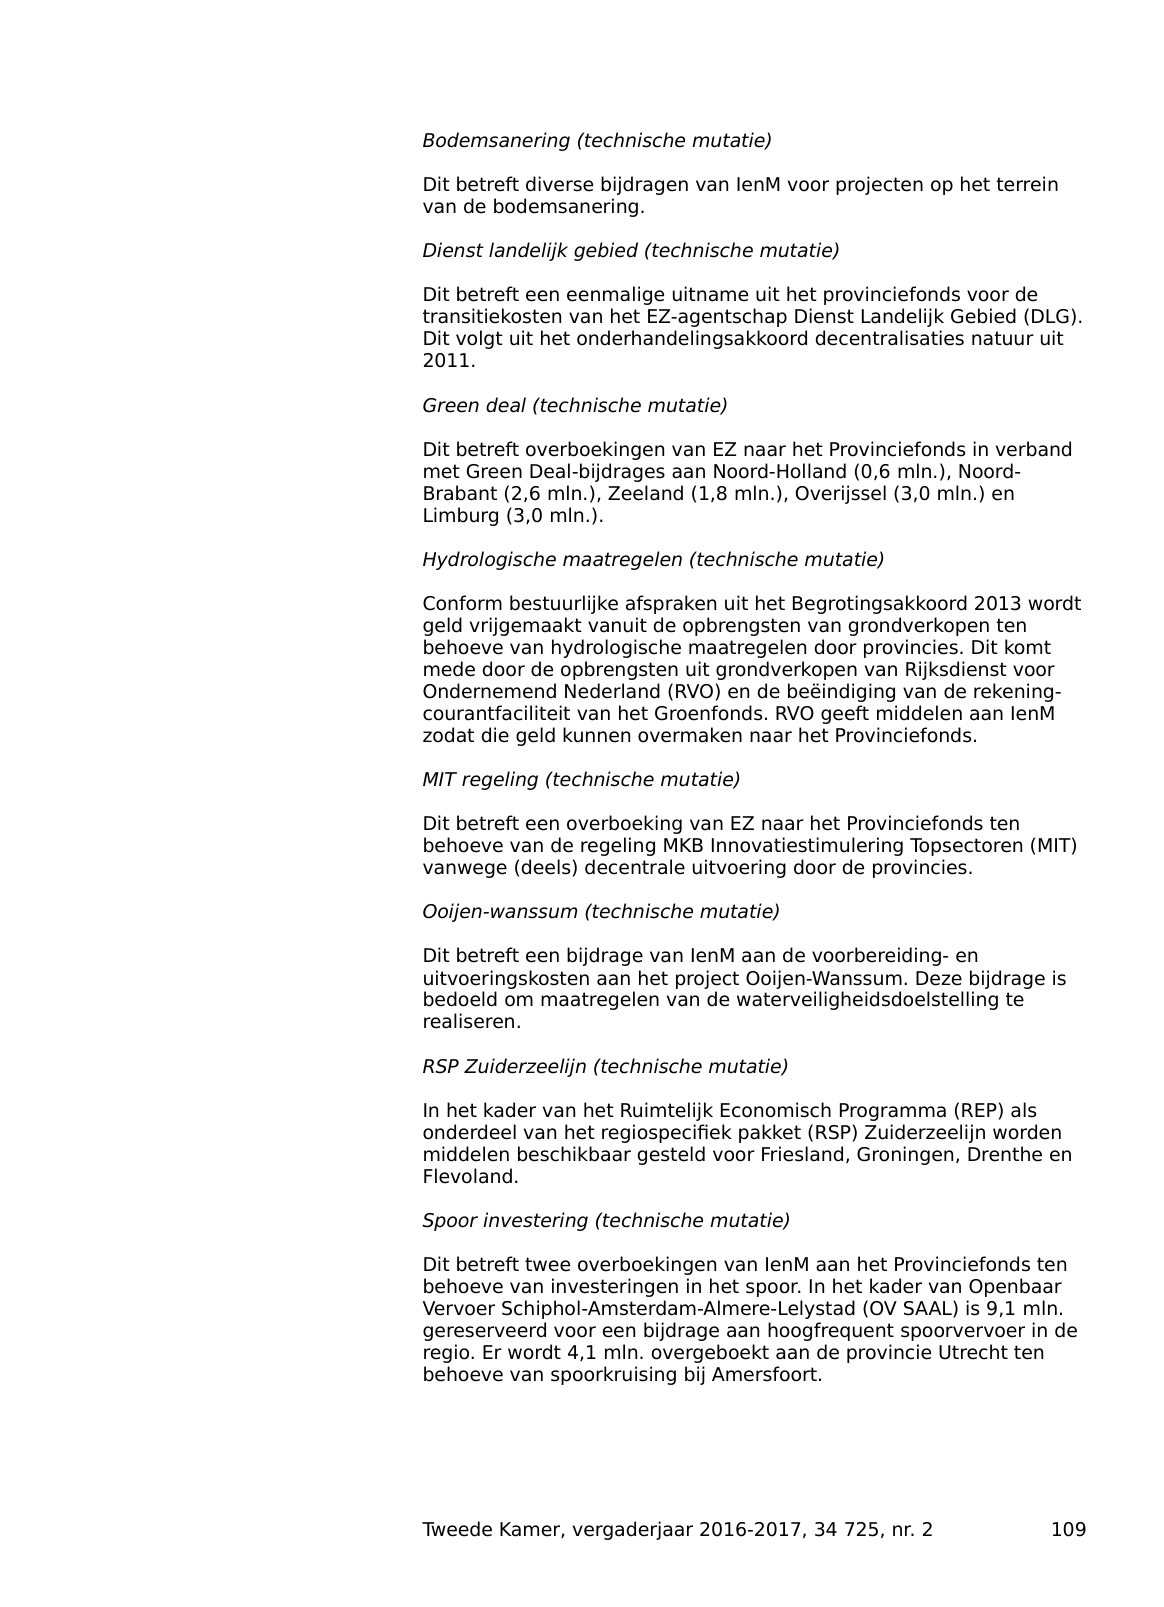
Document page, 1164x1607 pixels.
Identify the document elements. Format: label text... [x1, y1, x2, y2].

subtitle Green deal (technische mutatie) [422, 394, 1087, 416]
subtitle Hydrologische maatregelen (technische mutatie) [422, 549, 1087, 571]
text Dit betreft overboekingen van EZ naar het Provinciefonds in verband met Green Deal-bijdrages aan Noord-Holland (0,6 mln.), Noord-Brabant (2,6 mln.), Zeeland (1,8 mln.), Overijssel (3,0 mln.) en Limburg (3,0 mln.). [422, 439, 1087, 527]
text Dit betreft een bijdrage van IenM aan de voorbereiding- en uitvoeringskosten aan het project Ooijen-Wanssum. Deze bijdrage is bedoeld om maatregelen van de waterveiligheidsdoelstelling te realiseren. [422, 945, 1087, 1033]
subtitle Ooijen-wanssum (technische mutatie) [422, 901, 1087, 923]
text Dit betreft twee overboekingen van IenM aan het Provinciefonds ten behoeve van investeringen in het spoor. In het kader van Openbaar Vervoer Schiphol-Amsterdam-Almere-Lelystad (OV SAAL) is 9,1 mln. gereserveerd voor een bijdrage aan hoogfrequent spoorvervoer in de regio. Er wordt 4,1 mln. overgeboekt aan de provincie Utrecht ten behoeve van spoorkruising bij Amersfoort. [422, 1254, 1087, 1386]
text Dit betreft een overboeking van EZ naar het Provinciefonds ten behoeve van de regeling MKB Innovatiestimulering Topsectoren (MIT) vanwege (deels) decentrale uitvoering door de provincies. [422, 813, 1087, 879]
subtitle Dienst landelijk gebied (technische mutatie) [422, 240, 1087, 262]
text In het kader van het Ruimtelijk Economisch Programma (REP) als onderdeel van het regiospecifiek pakket (RSP) Zuiderzeelijn worden middelen beschikbaar gesteld voor Friesland, Groningen, Drenthe en Flevoland. [422, 1100, 1087, 1188]
text Conform bestuurlijke afspraken uit het Begrotingsakkoord 2013 wordt geld vrijgemaakt vanuit de opbrengsten van grondverkopen ten behoeve van hydrologische maatregelen door provincies. Dit komt mede door de opbrengsten uit grondverkopen van Rijksdienst voor Ondernemend Nederland (RVO) en de beëindiging van de rekening-courantfaciliteit van het Groenfonds. RVO geeft middelen aan IenM zodat die geld kunnen overmaken naar het Provinciefonds. [422, 593, 1087, 747]
subtitle MIT regeling (technische mutatie) [422, 769, 1087, 791]
subtitle Spoor investering (technische mutatie) [422, 1210, 1087, 1232]
subtitle RSP Zuiderzeelijn (technische mutatie) [422, 1056, 1087, 1077]
text Dit betreft een eenmalige uitname uit het provinciefonds voor de transitiekosten van het EZ-agentschap Dienst Landelijk Gebied (DLG). Dit volgt uit het onderhandelingsakkoord decentralisaties natuur uit 2011. [422, 284, 1087, 372]
text Dit betreft diverse bijdragen van IenM voor projecten op het terrein van de bodemsanering. [422, 174, 1087, 218]
subtitle Bodemsanering (technische mutatie) [422, 130, 1087, 152]
